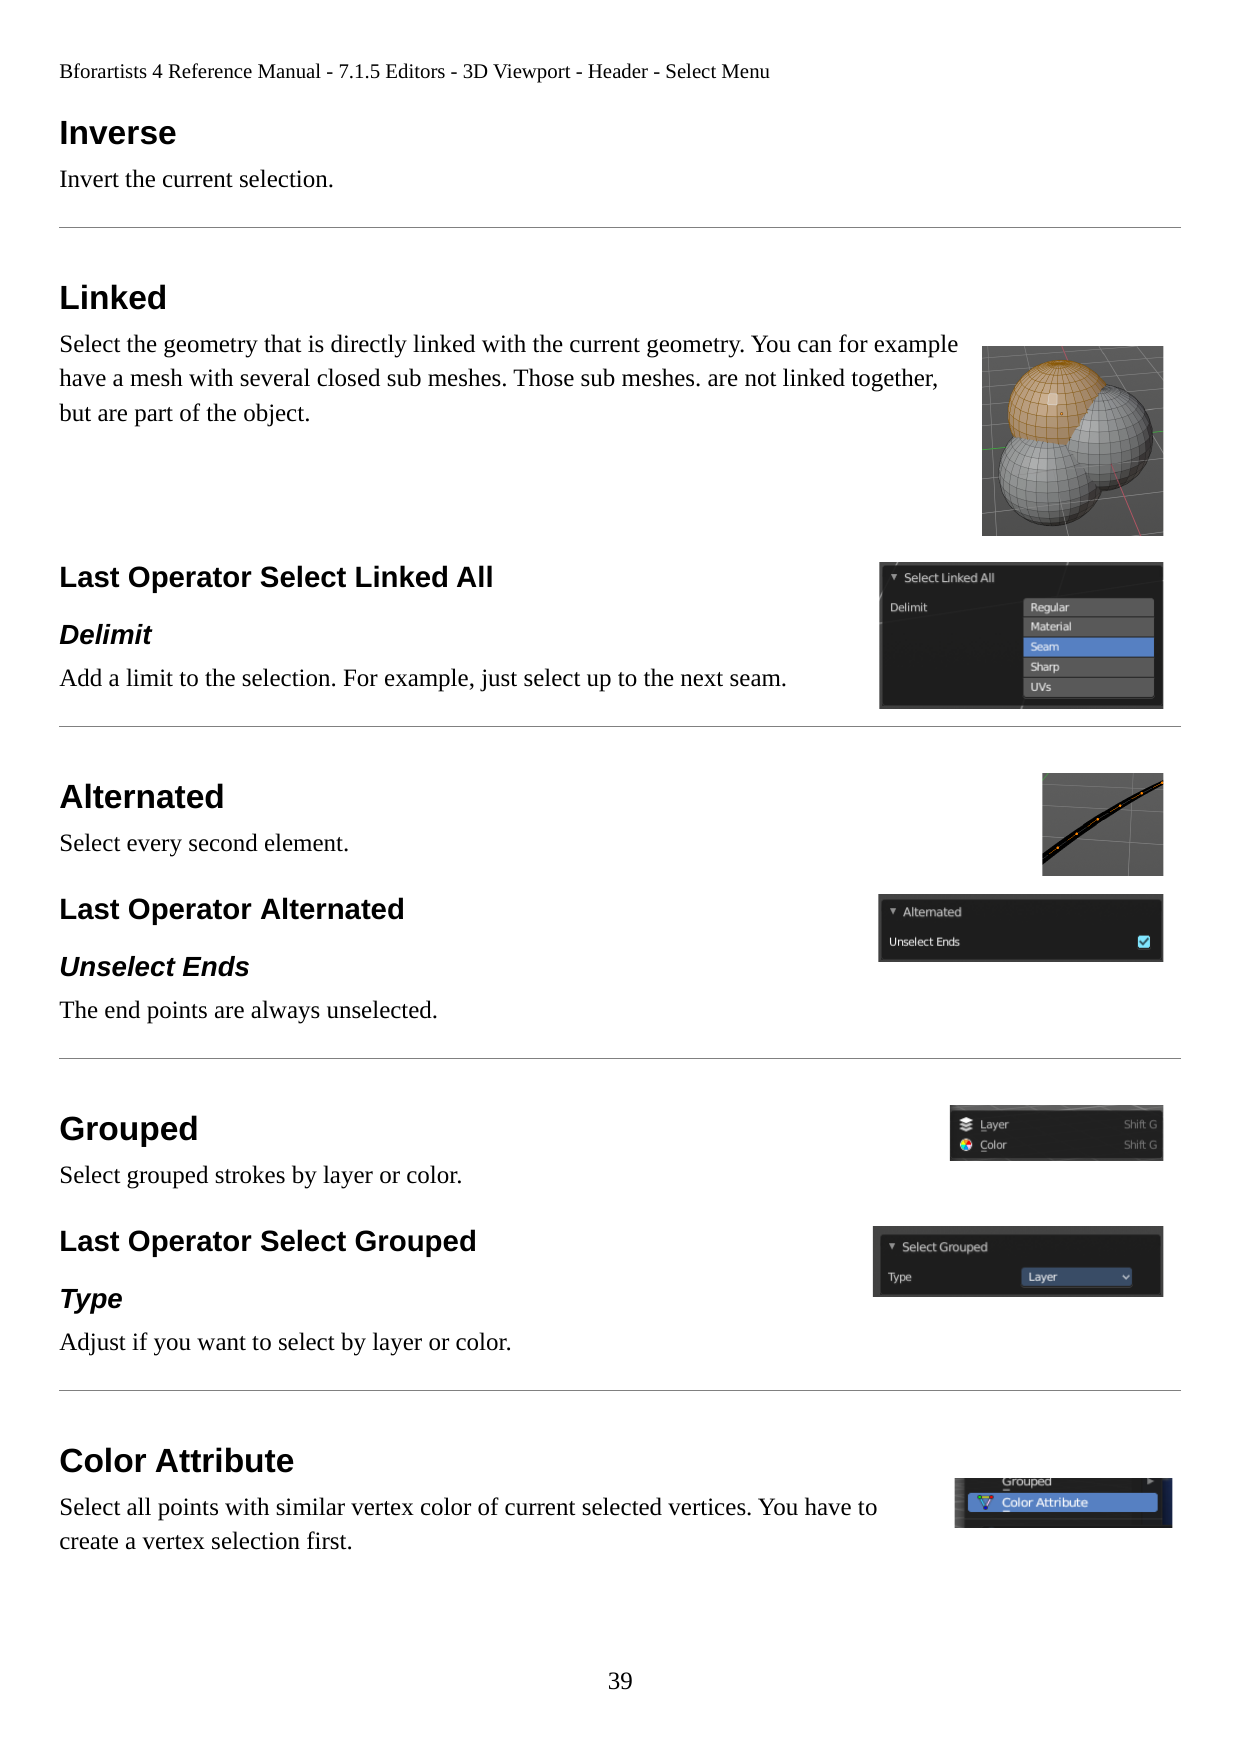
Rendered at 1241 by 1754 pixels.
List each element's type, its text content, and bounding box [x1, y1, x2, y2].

text Select all points with similar vertex color of current selected vertices. You have to create a vertex selection first. [59, 1492, 1181, 1555]
subtitle Last Operator Select Grouped [59, 1224, 1181, 1257]
subtitle Color Attribute [59, 1441, 1181, 1479]
subtitle [1164, 618, 1181, 650]
picture [954, 1478, 1173, 1528]
text Select grouped strokes by layer or color. [59, 1160, 1181, 1189]
picture [872, 1226, 1164, 1297]
subtitle Grouped [59, 1109, 949, 1147]
text Adjust if you want to select by layer or color. [59, 1327, 1181, 1356]
text Select every second element. [59, 828, 1042, 857]
picture [1042, 773, 1164, 876]
subtitle Last Operator Select Linked All [59, 560, 1181, 593]
subtitle Linked [59, 278, 1181, 316]
text The end points are always unselected. [59, 995, 1181, 1023]
subtitle Delimit [59, 618, 879, 650]
text Invert the current selection. [59, 164, 1181, 192]
text Add a limit to the selection. For example, just select up to the next seam. [59, 663, 879, 692]
picture [879, 562, 1164, 709]
subtitle Unselect Ends [59, 950, 1181, 982]
subtitle [1164, 777, 1181, 816]
subtitle Alternated [59, 777, 1042, 816]
text Select the geometry that is directly linked with the current geometry. You can for example have a mesh with several closed sub meshes. Those sub meshes. are not linked together, but are part of the object. [59, 329, 1181, 427]
picture [982, 346, 1164, 536]
subtitle Inverse [59, 113, 1181, 151]
subtitle Last Operator Alternated [59, 892, 1181, 925]
subtitle Type [59, 1282, 1181, 1314]
subtitle [1164, 1109, 1181, 1147]
picture [878, 894, 1164, 962]
